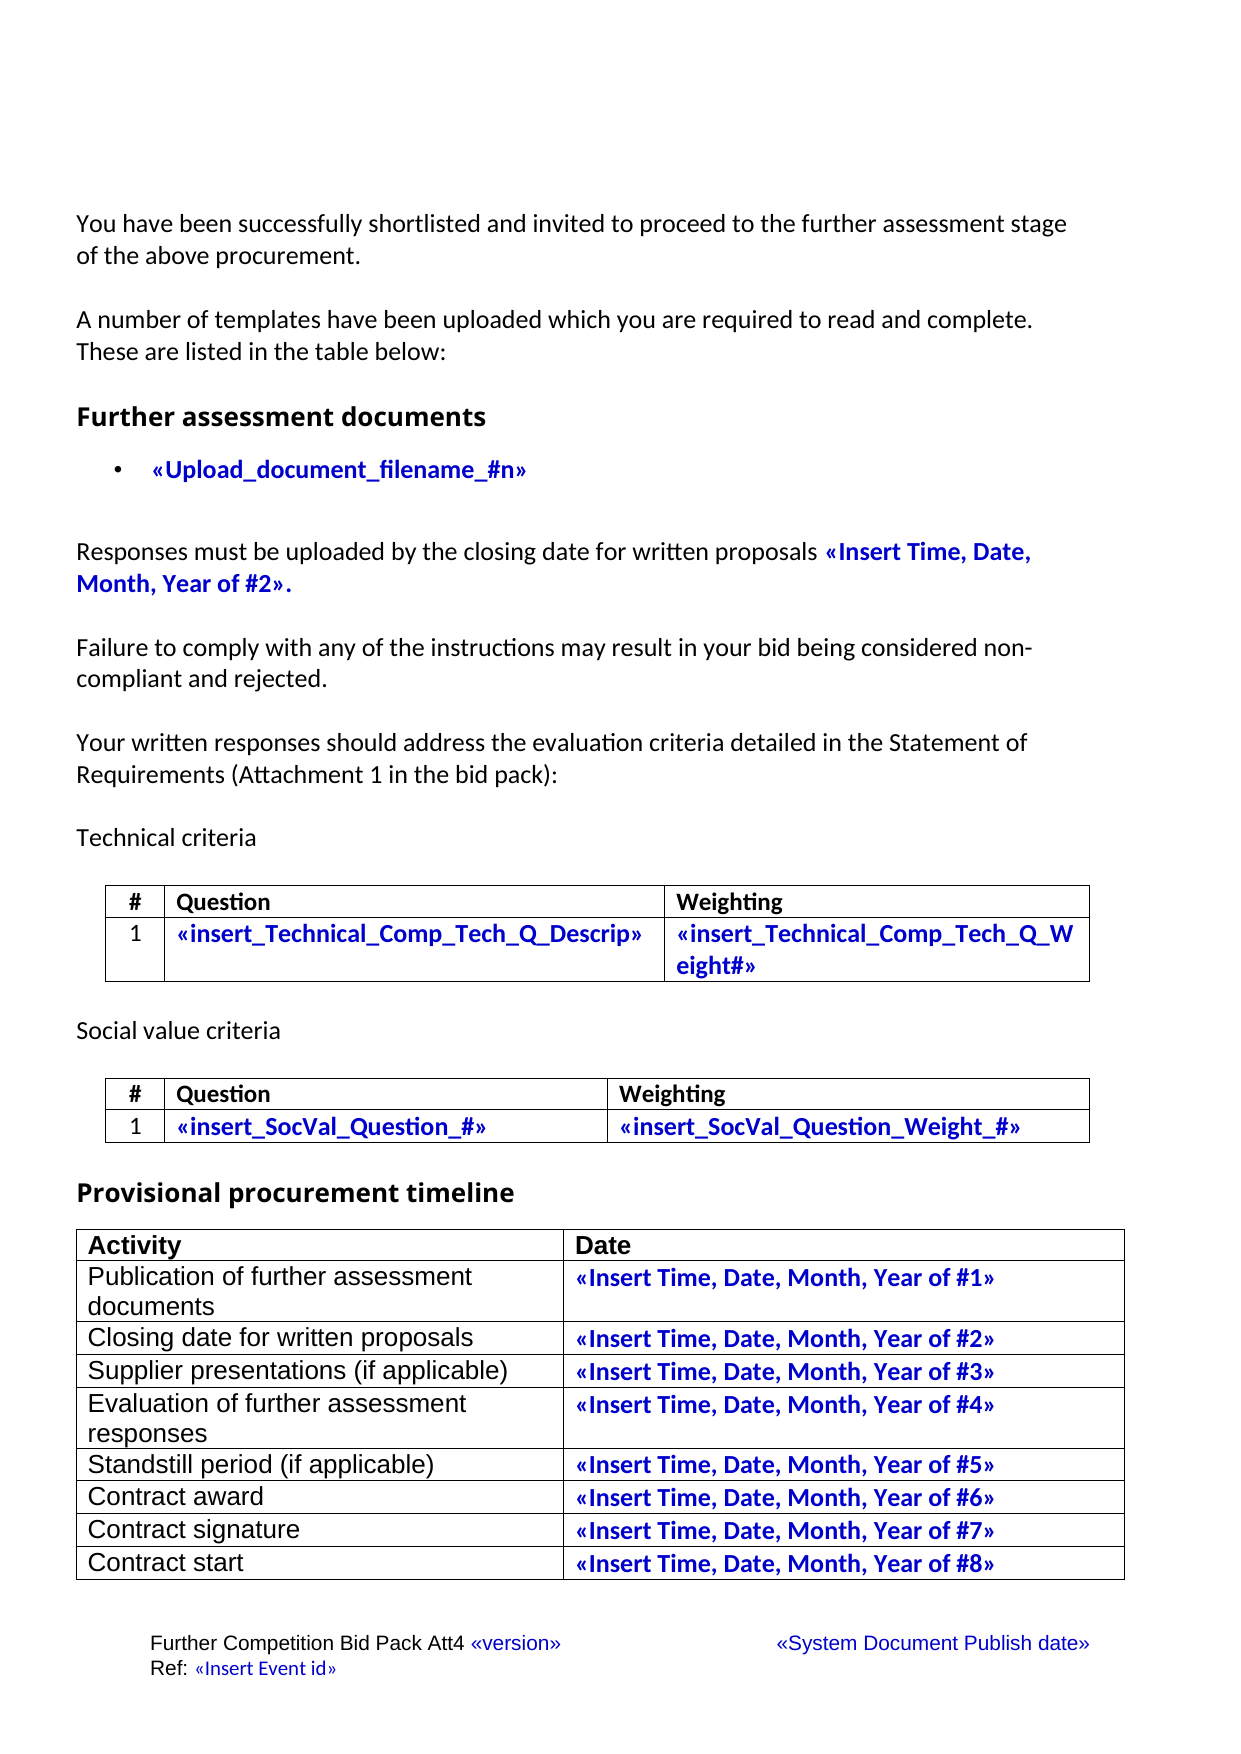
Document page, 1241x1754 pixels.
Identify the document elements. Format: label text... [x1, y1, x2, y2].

table_cell «insert_SocVal_Question_Weight_#» [608, 1110, 1089, 1142]
table_cell Supplier presentations (if applicable) [77, 1355, 563, 1387]
text You have been successfully shortlisted and invited to proceed to the further assessment stage of the above procurement. [76, 207, 1090, 271]
table_cell Publication of further assessment documents [77, 1261, 563, 1321]
table_header Question [165, 886, 664, 917]
table_header Question [165, 1079, 607, 1109]
text Further assessment documents [76, 398, 1090, 434]
table_header # [106, 886, 164, 917]
table_cell «Insert Time, Date, Month, Year of #6» [564, 1481, 1124, 1513]
table_header # [106, 1079, 164, 1109]
table_cell 1 [106, 918, 164, 981]
table_cell «Insert Time, Date, Month, Year of #5» [564, 1449, 1124, 1480]
table_cell Contract signature [77, 1514, 563, 1546]
table_cell «Insert Time, Date, Month, Year of #1» [564, 1261, 1124, 1321]
table_header Weighting [665, 886, 1089, 917]
table_cell Evaluation of further assessment responses [77, 1388, 563, 1448]
table_header Activity [77, 1230, 563, 1260]
list «Upload_document_filename_#n» [114, 453, 1090, 484]
text Responses must be uploaded by the closing date for written proposals «Insert Time, Date, Month, Year of #2». [76, 536, 1090, 599]
text Your written responses should address the evaluation criteria detailed in the Statement of Requirements (Attachment 1 in the bid pack): [76, 726, 1090, 790]
table_cell «Insert Time, Date, Month, Year of #7» [564, 1514, 1124, 1546]
text Provisional procurement timeline [76, 1175, 1090, 1210]
table_cell Contract start [77, 1547, 563, 1579]
text Social value criteria [76, 1014, 1090, 1046]
table_cell «Insert Time, Date, Month, Year of #4» [564, 1388, 1124, 1448]
table_header Weighting [608, 1079, 1089, 1109]
table_cell Standstill period (if applicable) [77, 1449, 563, 1480]
table_cell 1 [106, 1110, 164, 1142]
table_cell «Insert Time, Date, Month, Year of #3» [564, 1355, 1124, 1387]
table_cell «Insert Time, Date, Month, Year of #2» [564, 1322, 1124, 1354]
text A number of templates have been uploaded which you are required to read and complete. These are listed in the table below: [76, 303, 1090, 366]
table_cell «Insert Time, Date, Month, Year of #8» [564, 1547, 1124, 1579]
table_cell «insert_Technical_Comp_Tech_Q_Descrip» [165, 918, 664, 981]
table_cell «insert_Technical_Comp_Tech_Q_Weight#» [665, 918, 1089, 981]
table_cell Contract award [77, 1481, 563, 1513]
table_header Date [564, 1230, 1124, 1260]
text Failure to comply with any of the instructions may result in your bid being considered non-compliant and rejected. [76, 631, 1090, 694]
table_cell «insert_SocVal_Question_#» [165, 1110, 607, 1142]
table_cell Closing date for written proposals [77, 1322, 563, 1354]
text Technical criteria [76, 821, 1090, 853]
